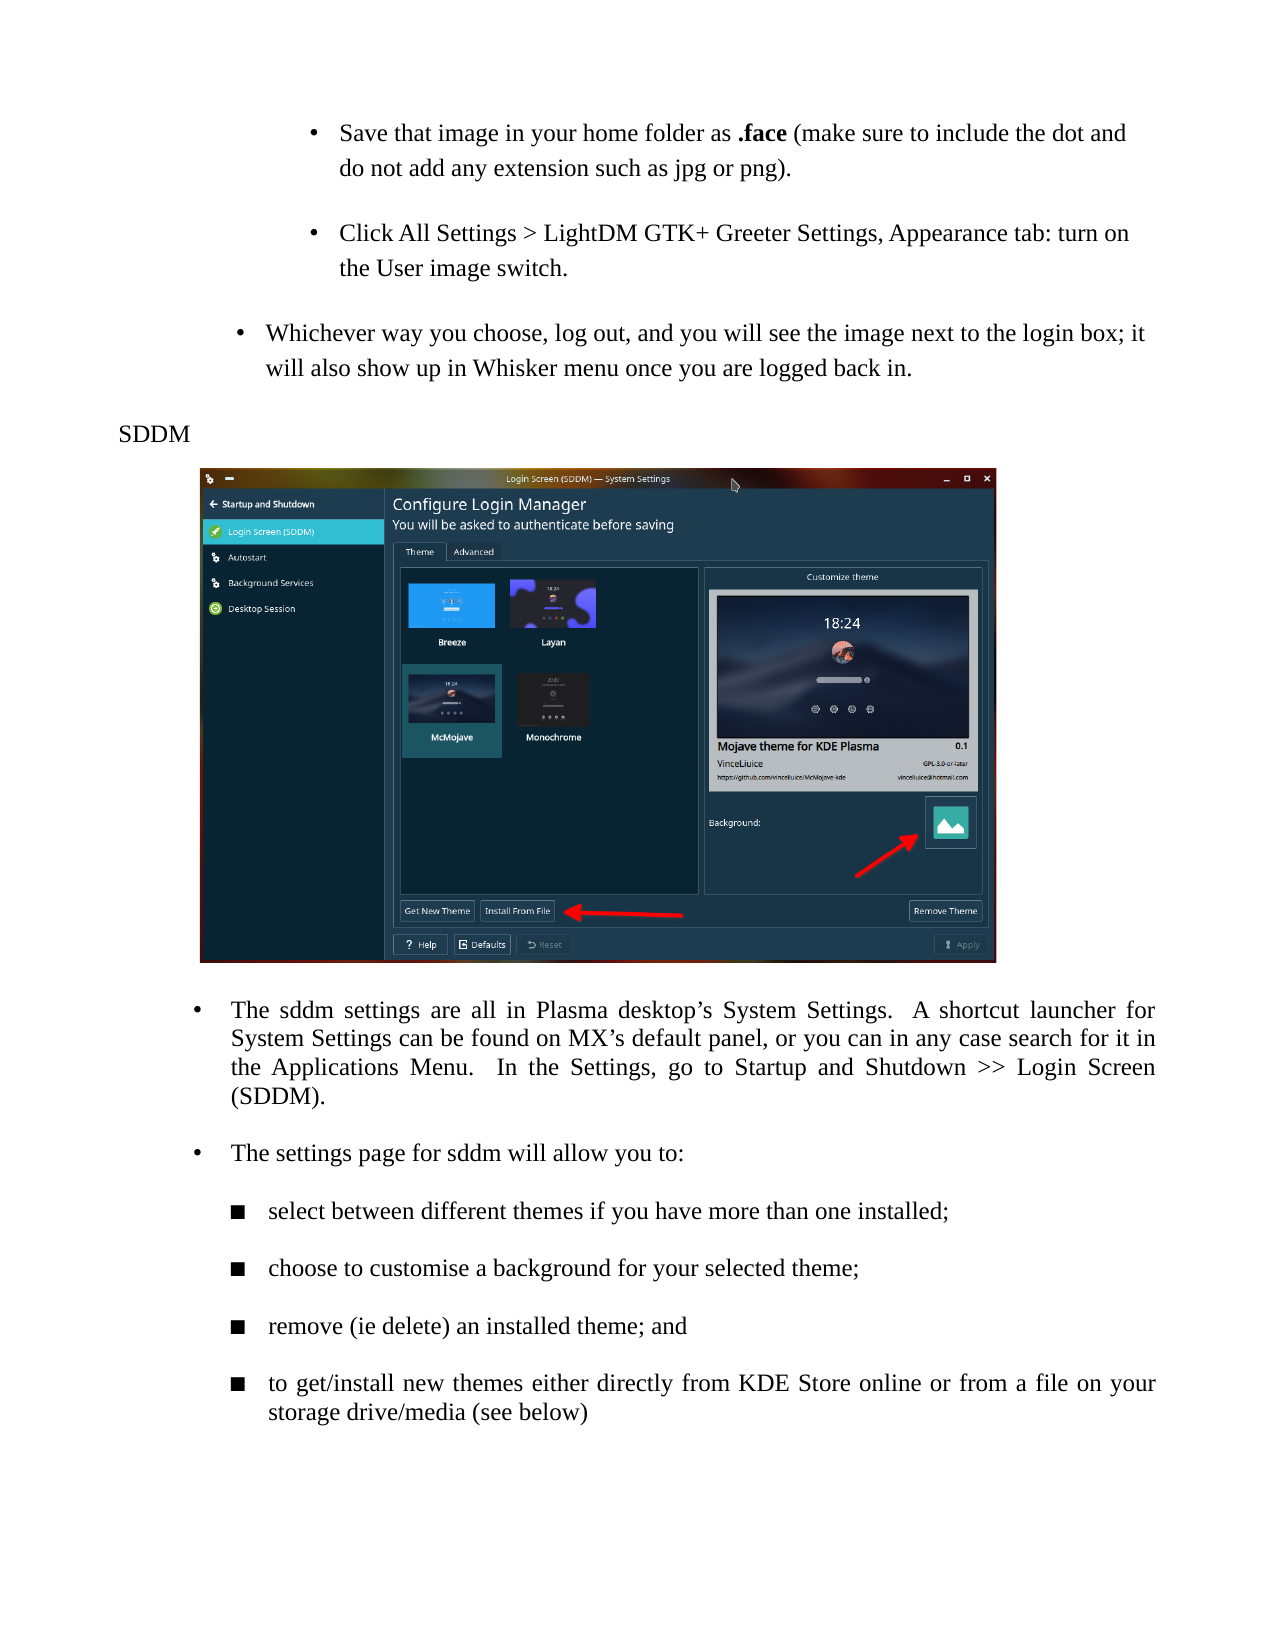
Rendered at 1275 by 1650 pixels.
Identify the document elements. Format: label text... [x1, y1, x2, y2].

list to get/install new themes either directly from KDE Store online or from a file on your storage drive/media (see below) [231, 1368, 1157, 1426]
list The settings page for sddm will allow you to: [193, 1138, 1157, 1167]
list Save that image in your home folder as .face (make sure to include the dot and do not add any extension such as jpg or png). [309, 118, 1157, 181]
picture [199, 468, 997, 963]
list remove (ie delete) an installed theme; and [231, 1311, 1157, 1340]
text SDDM [118, 419, 1157, 447]
list The sddm settings are all in Plasma desktop’s System Settings. A shortcut launcher for System Settings can be found on MX’s default panel, or you can in any case search for it in the Applications Menu. In the Settings, go to Startup and Shutdown >> Login Screen (SDDM). [193, 995, 1157, 1110]
list choose to customise a background for your selected theme; [231, 1253, 1157, 1282]
list select between different themes if you have more than one installed; [231, 1196, 1157, 1225]
list Click All Settings > LightDM GTK+ Greeter Settings, Appearance tab: turn on the User image switch. [309, 218, 1157, 282]
list Whichever way you choose, log out, and you will see the image next to the login box; it will also show up in Whisker menu once you are logged back in. [236, 318, 1157, 382]
